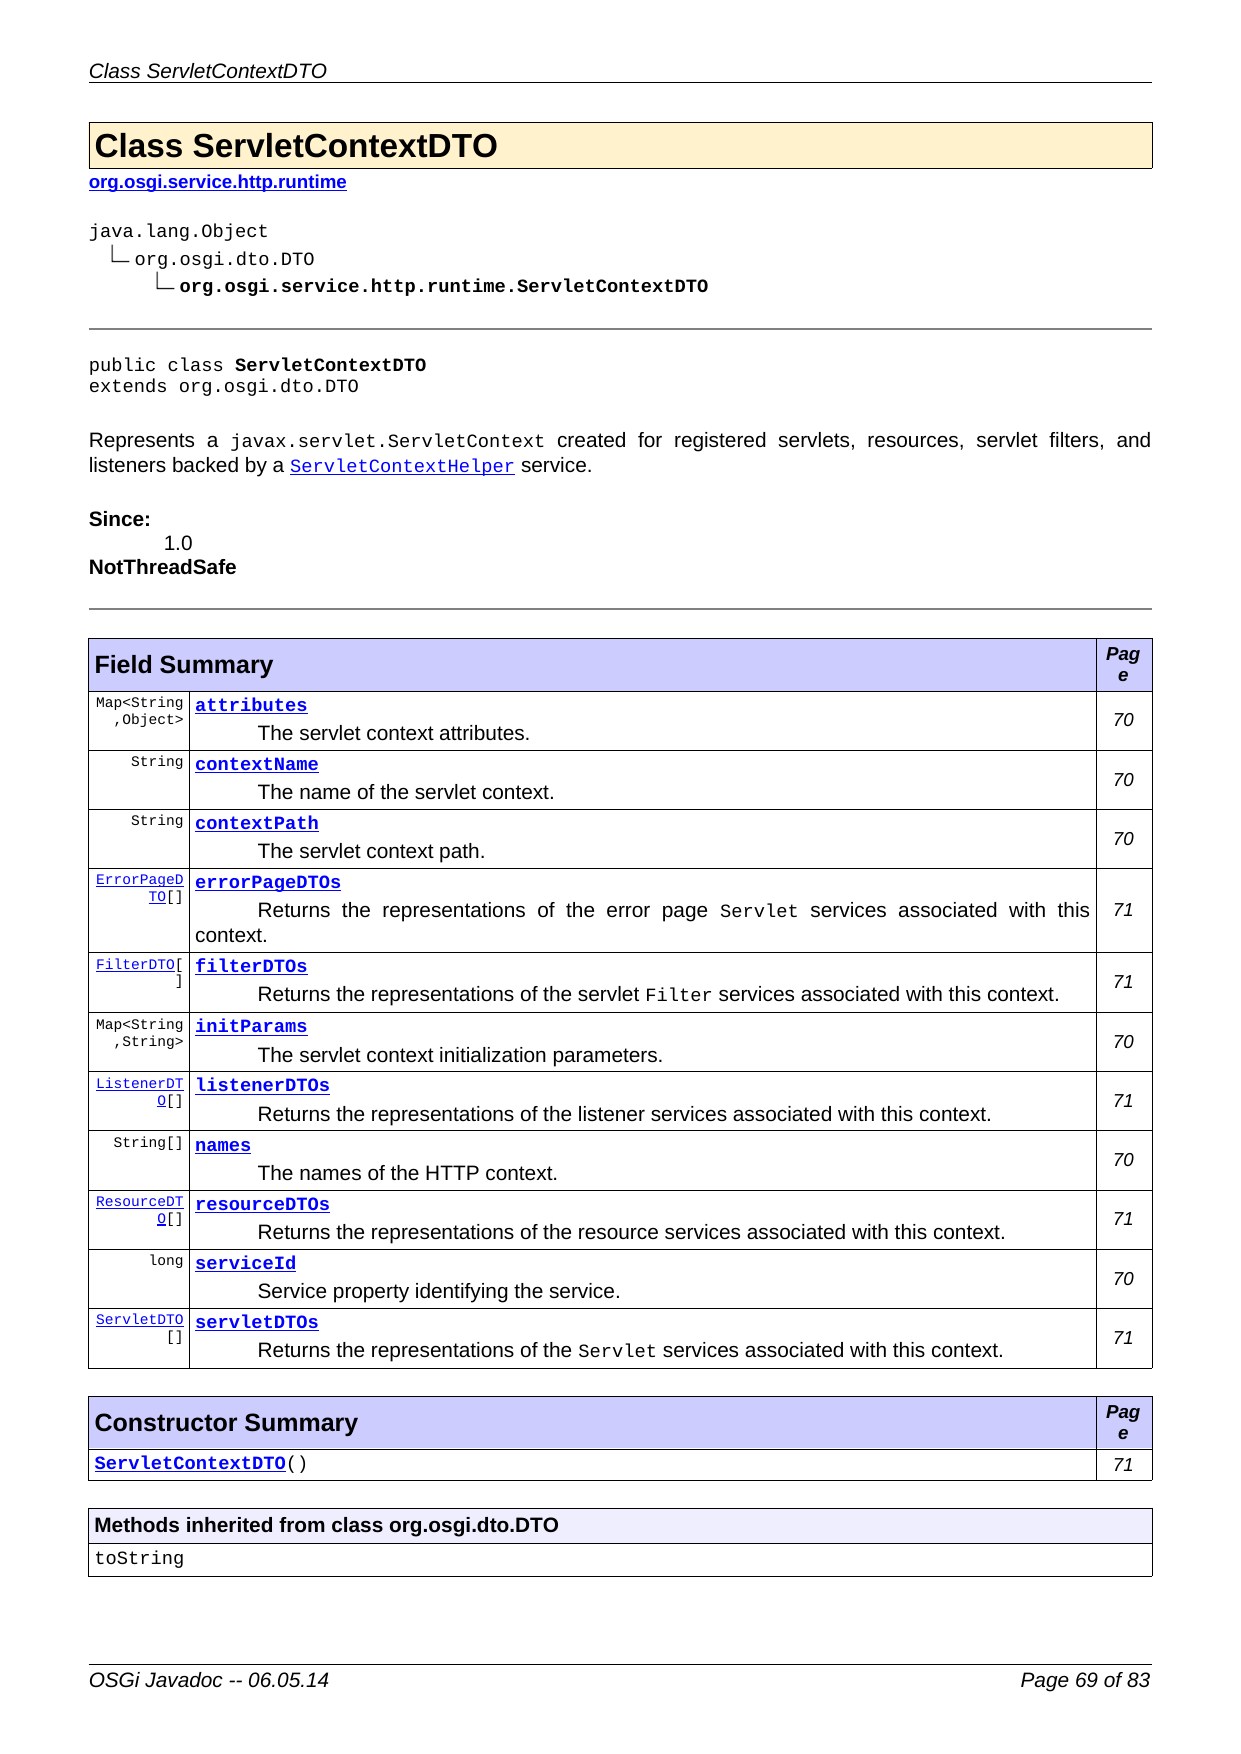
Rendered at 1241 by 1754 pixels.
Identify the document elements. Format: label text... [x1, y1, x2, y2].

picture [111, 243, 135, 266]
table_cell String[] [89, 1131, 189, 1189]
table_cell String [89, 751, 189, 809]
table_cell listenerDTOs Returns the representations of the listener services associated with this context. [190, 1072, 1096, 1130]
table_cell filterDTOs Returns the representations of the servlet Filter services associated with this context. [190, 953, 1096, 1012]
table_header Methods inherited from class org.osgi.dto.DTO [89, 1509, 1152, 1543]
table_cell [1097, 1309, 1152, 1368]
text extends org.osgi.dto.DTO [88, 377, 1152, 398]
text NotThreadSafe [88, 555, 1152, 579]
table_cell serviceId Service property identifying the service. [190, 1250, 1096, 1308]
text public class ServletContextDTO [88, 356, 1152, 377]
table_cell [1097, 1131, 1152, 1189]
table_cell contextPath The servlet context path. [190, 810, 1096, 868]
text org.osgi.service.http.runtime.ServletContextDTO [88, 271, 1152, 298]
table_cell [1097, 1250, 1152, 1308]
table_cell errorPageDTOs Returns the representations of the error page Servlet services associated with this context. [190, 869, 1096, 952]
table_header Page [1097, 1397, 1152, 1448]
table_cell [1097, 692, 1152, 749]
table_cell ListenerDTO[] [89, 1072, 189, 1130]
table_cell [1097, 953, 1152, 1012]
table_cell ServletDTO[] [89, 1309, 189, 1368]
table_cell [1097, 751, 1152, 809]
table_header Constructor Summary [89, 1397, 1096, 1448]
table_cell [1097, 1450, 1152, 1480]
text Since: [88, 507, 1152, 531]
table_cell ErrorPageDTO[] [89, 869, 189, 952]
table_header Field Summary [89, 639, 1096, 691]
table_cell long [89, 1250, 189, 1308]
text org.osgi.dto.DTO [88, 243, 1152, 271]
table_cell attributes The servlet context attributes. [190, 692, 1096, 749]
table_cell contextName The name of the servlet context. [190, 751, 1096, 809]
table_cell servletDTOs Returns the representations of the Servlet services associated with this context. [190, 1309, 1096, 1368]
table_cell names The names of the HTTP context. [190, 1131, 1096, 1189]
table_cell ResourceDTO[] [89, 1191, 189, 1248]
table_header Page [1097, 639, 1152, 691]
text java.lang.Object [88, 222, 1152, 243]
picture [156, 270, 180, 293]
text 1.0 [163, 531, 1152, 555]
table_cell initParams The servlet context initialization parameters. [190, 1013, 1096, 1071]
table_cell Map<String,Object> [89, 692, 189, 749]
table_cell [1097, 1072, 1152, 1130]
table_cell [1097, 1013, 1152, 1071]
table_cell [1097, 1191, 1152, 1248]
text org.osgi.service.http.runtime [88, 171, 1152, 193]
table_cell resourceDTOs Returns the representations of the resource services associated with this context. [190, 1191, 1096, 1248]
subtitle Class ServletContextDTO [90, 123, 1152, 168]
table_cell String [89, 810, 189, 868]
table_cell [1097, 869, 1152, 952]
table_cell Map<String,String> [89, 1013, 189, 1071]
text Represents a javax.servlet.ServletContext created for registered servlets, resources, servlet filters, and listeners backed by a ServletContextHelper service. [88, 427, 1152, 478]
table_cell [1097, 810, 1152, 868]
table_cell toString [89, 1544, 1152, 1576]
table_cell ServletContextDTO() [89, 1450, 1096, 1480]
table_cell FilterDTO[] [89, 953, 189, 1012]
